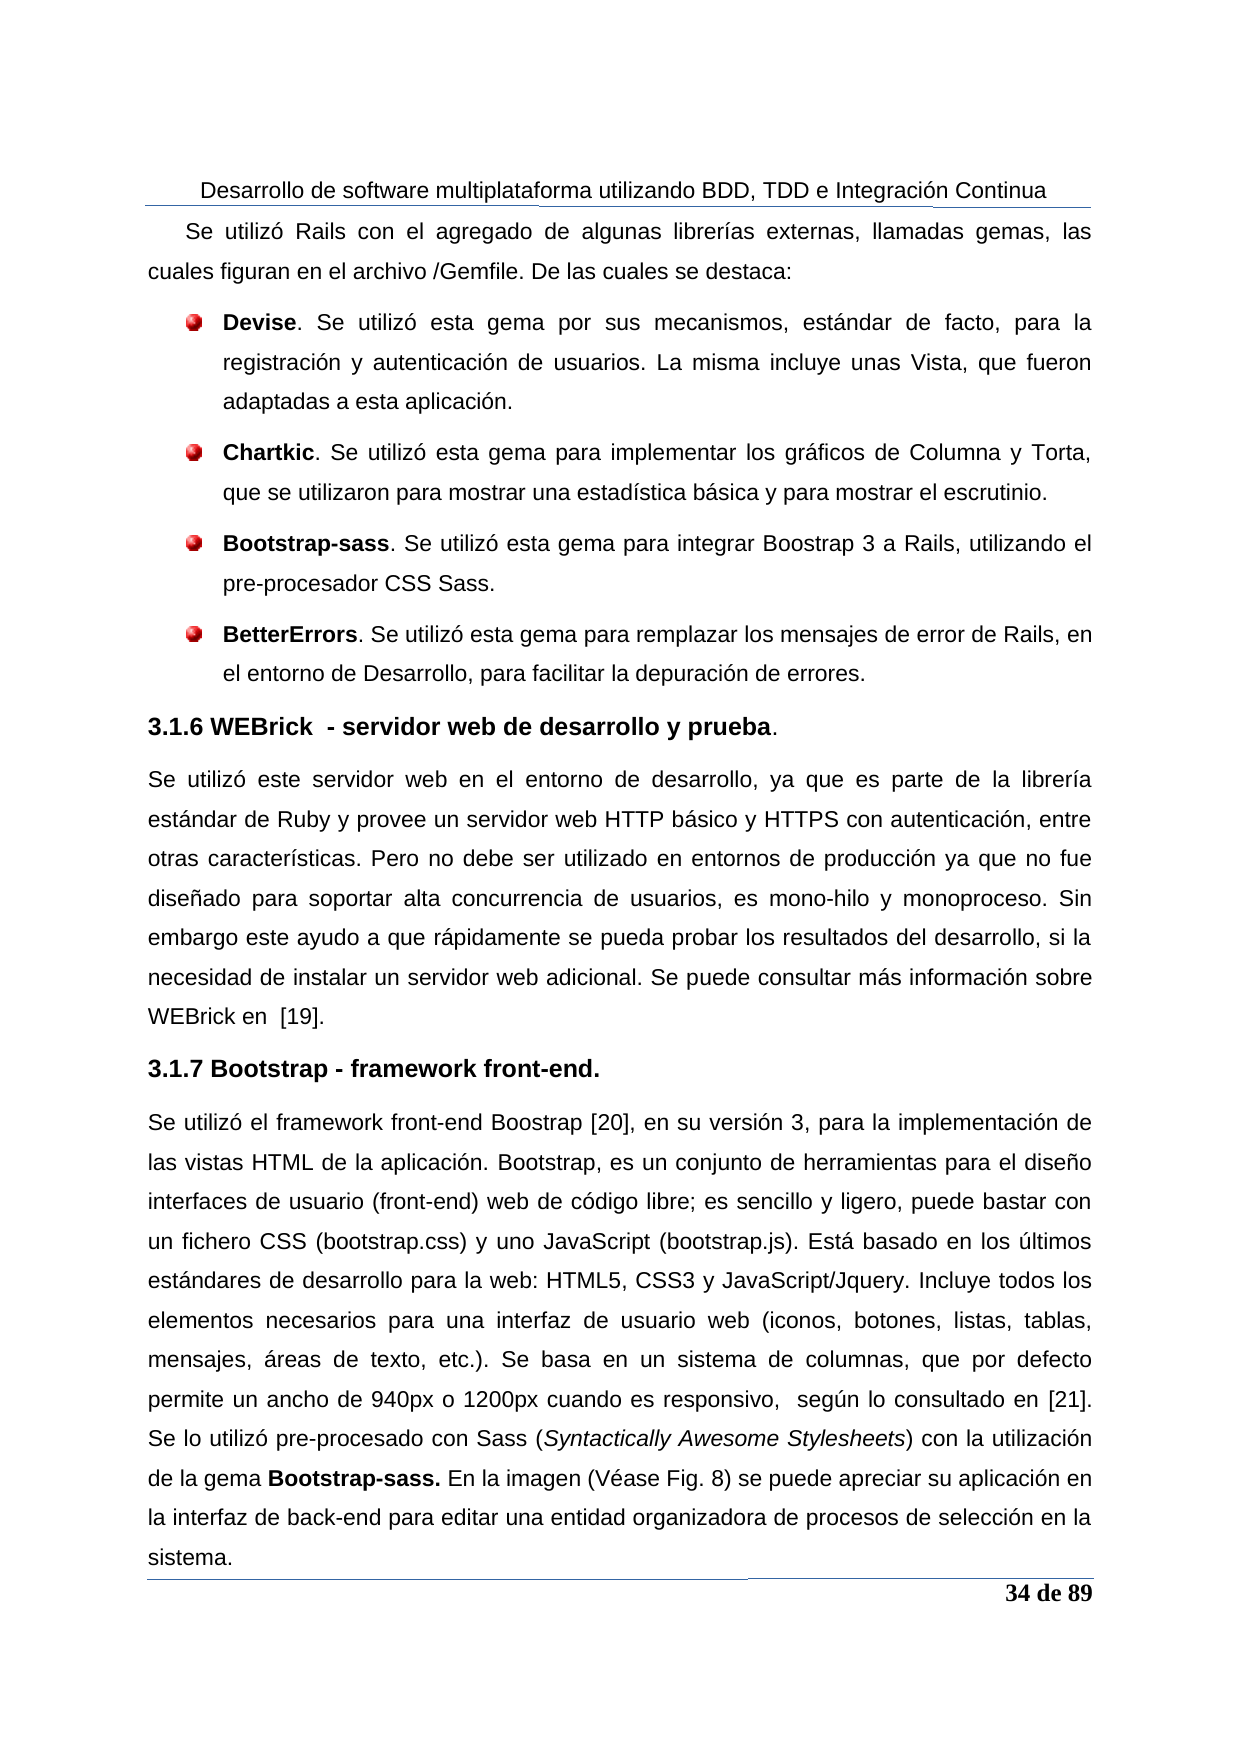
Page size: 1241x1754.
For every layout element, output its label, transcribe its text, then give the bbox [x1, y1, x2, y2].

picture [186, 626, 202, 642]
text Se utilizó el framework front-end Boostrap [20], en su versión 3, para la implementación de las vistas HTML de la aplicación. Bootstrap, es un conjunto de herramientas para el diseño interfaces de usuario (front-end) web de código libre; es sencillo y ligero, puede bastar con un fichero CSS (bootstrap.css) y uno JavaScript (bootstrap.js). Está basado en los últimos estándares de desarrollo para la web: HTML5, CSS3 y JavaScript/Jquery. Incluye todos los elementos necesarios para una interfaz de usuario web (iconos, botones, listas, tablas, mensajes, áreas de texto, etc.). Se basa en un sistema de columnas, que por defecto permite un ancho de 940px o 1200px cuando es responsivo, según lo consultado en [21]. Se lo utilizó pre-procesado con Sass (Syntactically Awesome Stylesheets) con la utilización de la gema Bootstrap-sass. En la imagen (Véase Fig. 8) se puede apreciar su aplicación en la interfaz de back-end para editar una entidad organizadora de procesos de selección en la sistema. [148, 1109, 1093, 1570]
list Chartkic. Se utilizó esta gema para implementar los gráficos de Columna y Torta, que se utilizaron para mostrar una estadística básica y para mostrar el escrutinio. [185, 439, 1093, 505]
picture [186, 444, 202, 461]
list Bootstrap-sass. Se utilizó esta gema para integrar Boostrap 3 a Rails, utilizando el pre-procesador CSS Sass. [185, 530, 1093, 596]
list 3.1.6 WEBrick - servidor web de desarrollo y prueba. [148, 711, 1093, 740]
list BetterErrors. Se utilizó esta gema para remplazar los mensajes de error de Rails, en el entorno de Desarrollo, para facilitar la depuración de errores. [185, 621, 1093, 687]
text Se utilizó Rails con el agregado de algunas librerías externas, llamadas gemas, las cuales figuran en el archivo /Gemfile. De las cuales se destaca: [148, 218, 1093, 284]
list Devise. Se utilizó esta gema por sus mecanismos, estándar de facto, para la registración y autenticación de usuarios. La misma incluye unas Vista, que fueron adaptadas a esta aplicación. [185, 309, 1093, 414]
text Se utilizó este servidor web en el entorno de desarrollo, ya que es parte de la librería estándar de Ruby y provee un servidor web HTTP básico y HTTPS con autenticación, entre otras características. Pero no debe ser utilizado en entornos de producción ya que no fue diseñado para soportar alta concurrencia de usuarios, es mono-hilo y monoproceso. Sin embargo este ayudo a que rápidamente se pueda probar los resultados del desarrollo, si la necesidad de instalar un servidor web adicional. Se puede consultar más información sobre WEBrick en [19]. [148, 766, 1093, 1029]
picture [186, 314, 202, 331]
list 3.1.7 Bootstrap - framework front-end. [148, 1054, 1093, 1083]
picture [186, 535, 202, 551]
